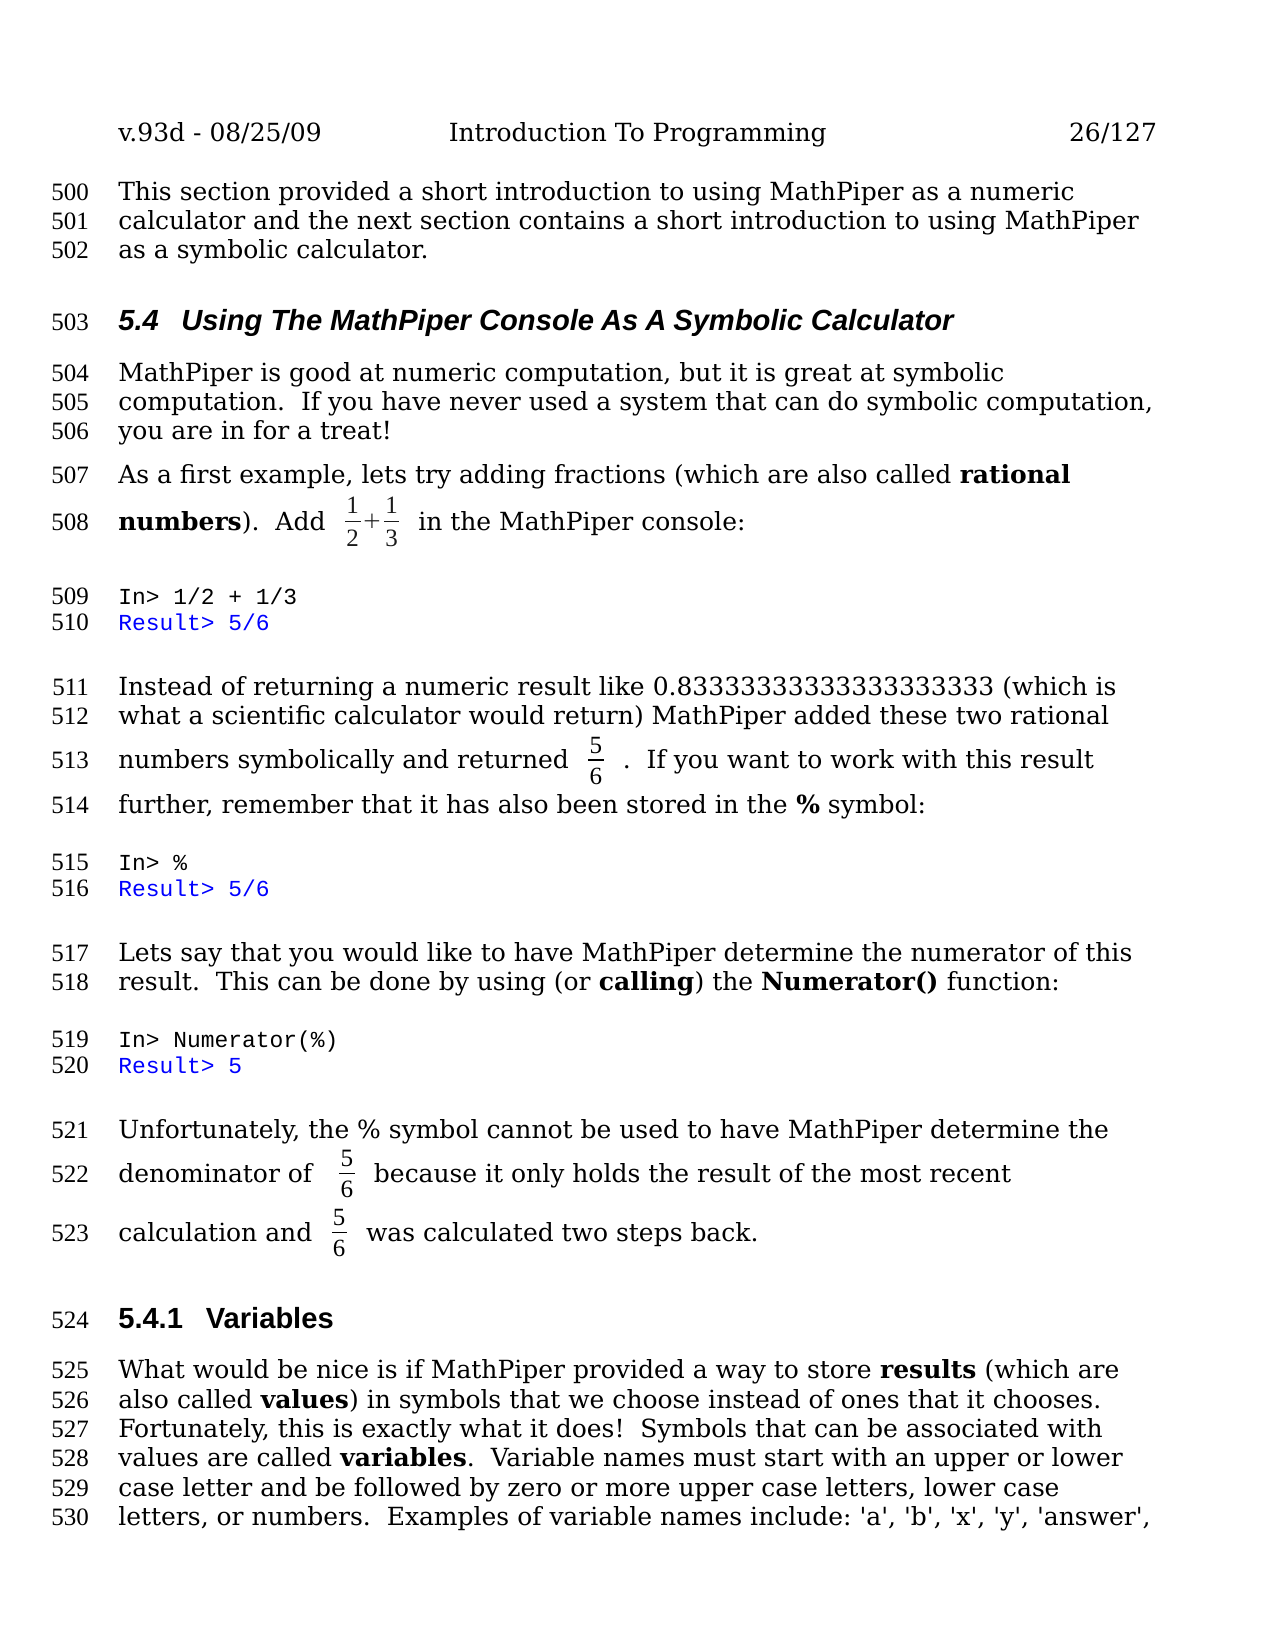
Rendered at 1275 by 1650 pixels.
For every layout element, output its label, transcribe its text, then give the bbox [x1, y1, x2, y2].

text Result> 5 [118, 1054, 1157, 1080]
text In> Numerator(%) [118, 1028, 1157, 1054]
text In> % [118, 851, 1157, 877]
text Result> 5/6 [118, 612, 1157, 637]
text What would be nice is if MathPiper provided a way to store results (which are also called values) in symbols that we choose instead of ones that it chooses. Fortunately, this is exactly what it does! Symbols that can be associated with values are called variables. Variable names must start with an upper or lower case letter and be followed by zero or more upper case letters, lower case letters, or numbers. Examples of variable names include: 'a', 'b', 'x', 'y', 'answer', [118, 1355, 1157, 1531]
text Result> 5/6 [118, 877, 1157, 903]
subtitle Variables [118, 1301, 1157, 1334]
text As a first example, lets try adding fractions (which are also called rational numbers). Addin the MathPiper console: [118, 460, 1157, 554]
text Unfortunately, the % symbol cannot be used to have MathPiper determine the denominator of because it only holds the result of the most recent calculation andwas calculated two steps back. [118, 1115, 1157, 1262]
text Instead of returning a numeric result like 0.83333333333333333333 (which is what a scientific calculator would return) MathPiper added these two rational numbers symbolically and returned. If you want to work with this result further, remember that it has also been stored in the % symbol: [118, 672, 1157, 819]
text In> 1/2 + 1/3 [118, 586, 1157, 612]
text Lets say that you would like to have MathPiper determine the numerator of this result. This can be done by using (or calling) the Numerator() function: [118, 938, 1157, 996]
text MathPiper is good at numeric computation, but it is great at symbolic computation. If you have never used a system that can do symbolic computation, you are in for a treat! [118, 358, 1157, 445]
text This section provided a short introduction to using MathPiper as a numeric calculator and the next section contains a short introduction to using MathPiper as a symbolic calculator. [118, 177, 1157, 264]
subtitle Using The MathPiper Console As A Symbolic Calculator [118, 303, 1157, 337]
